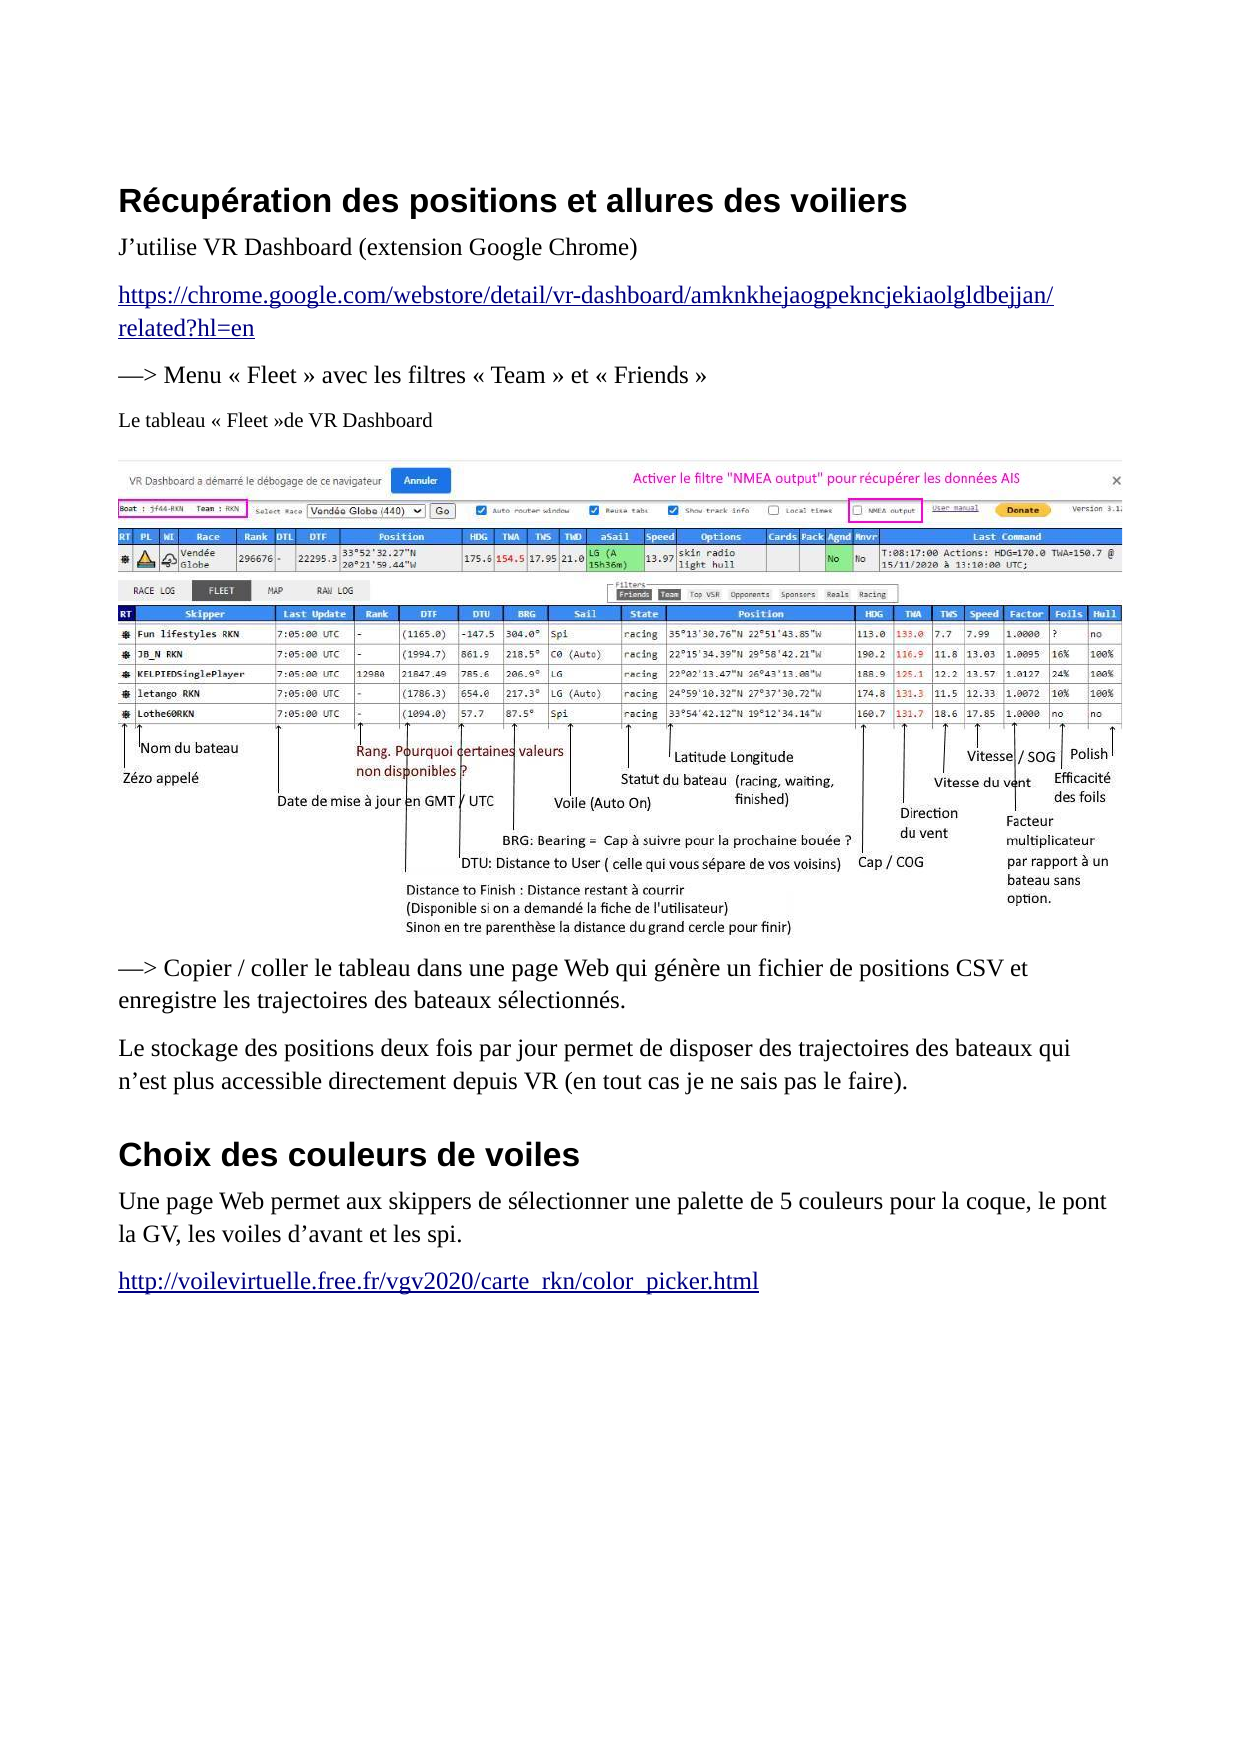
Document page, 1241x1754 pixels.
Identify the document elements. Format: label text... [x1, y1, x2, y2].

text http://voilevirtuelle.free.fr/vgv2020/carte_rkn/color_picker.html [118, 1266, 1122, 1295]
text https://chrome.google.com/webstore/detail/vr-dashboard/amknkhejaogpekncjekiaolgldbejjan/related?hl=en [118, 280, 1122, 342]
text Une page Web permet aux skippers de sélectionner une palette de 5 couleurs pour la coque, le pont la GV, les voiles d’avant et les spi. [118, 1186, 1122, 1248]
subtitle Récupération des positions et allures des voiliers [118, 181, 1122, 220]
text Le tableau « Fleet »de VR Dashboard [118, 408, 1122, 432]
text —> Copier / coller le tableau dans une page Web qui génère un fichier de positions CSV et enregistre les trajectoires des bateaux sélectionnés. [118, 949, 1122, 1014]
text —> Menu « Fleet » avec les filtres « Team » et « Friends » [118, 361, 1122, 389]
picture [118, 458, 1123, 949]
text Le stockage des positions deux fois par jour permet de disposer des trajectoires des bateaux qui n’est plus accessible directement depuis VR (en tout cas je ne sais pas le faire). [118, 1033, 1122, 1095]
text J’utilise VR Dashboard (extension Google Chrome) [118, 232, 1122, 261]
text [118, 450, 1122, 458]
subtitle Choix des couleurs de voiles [118, 1135, 1122, 1173]
